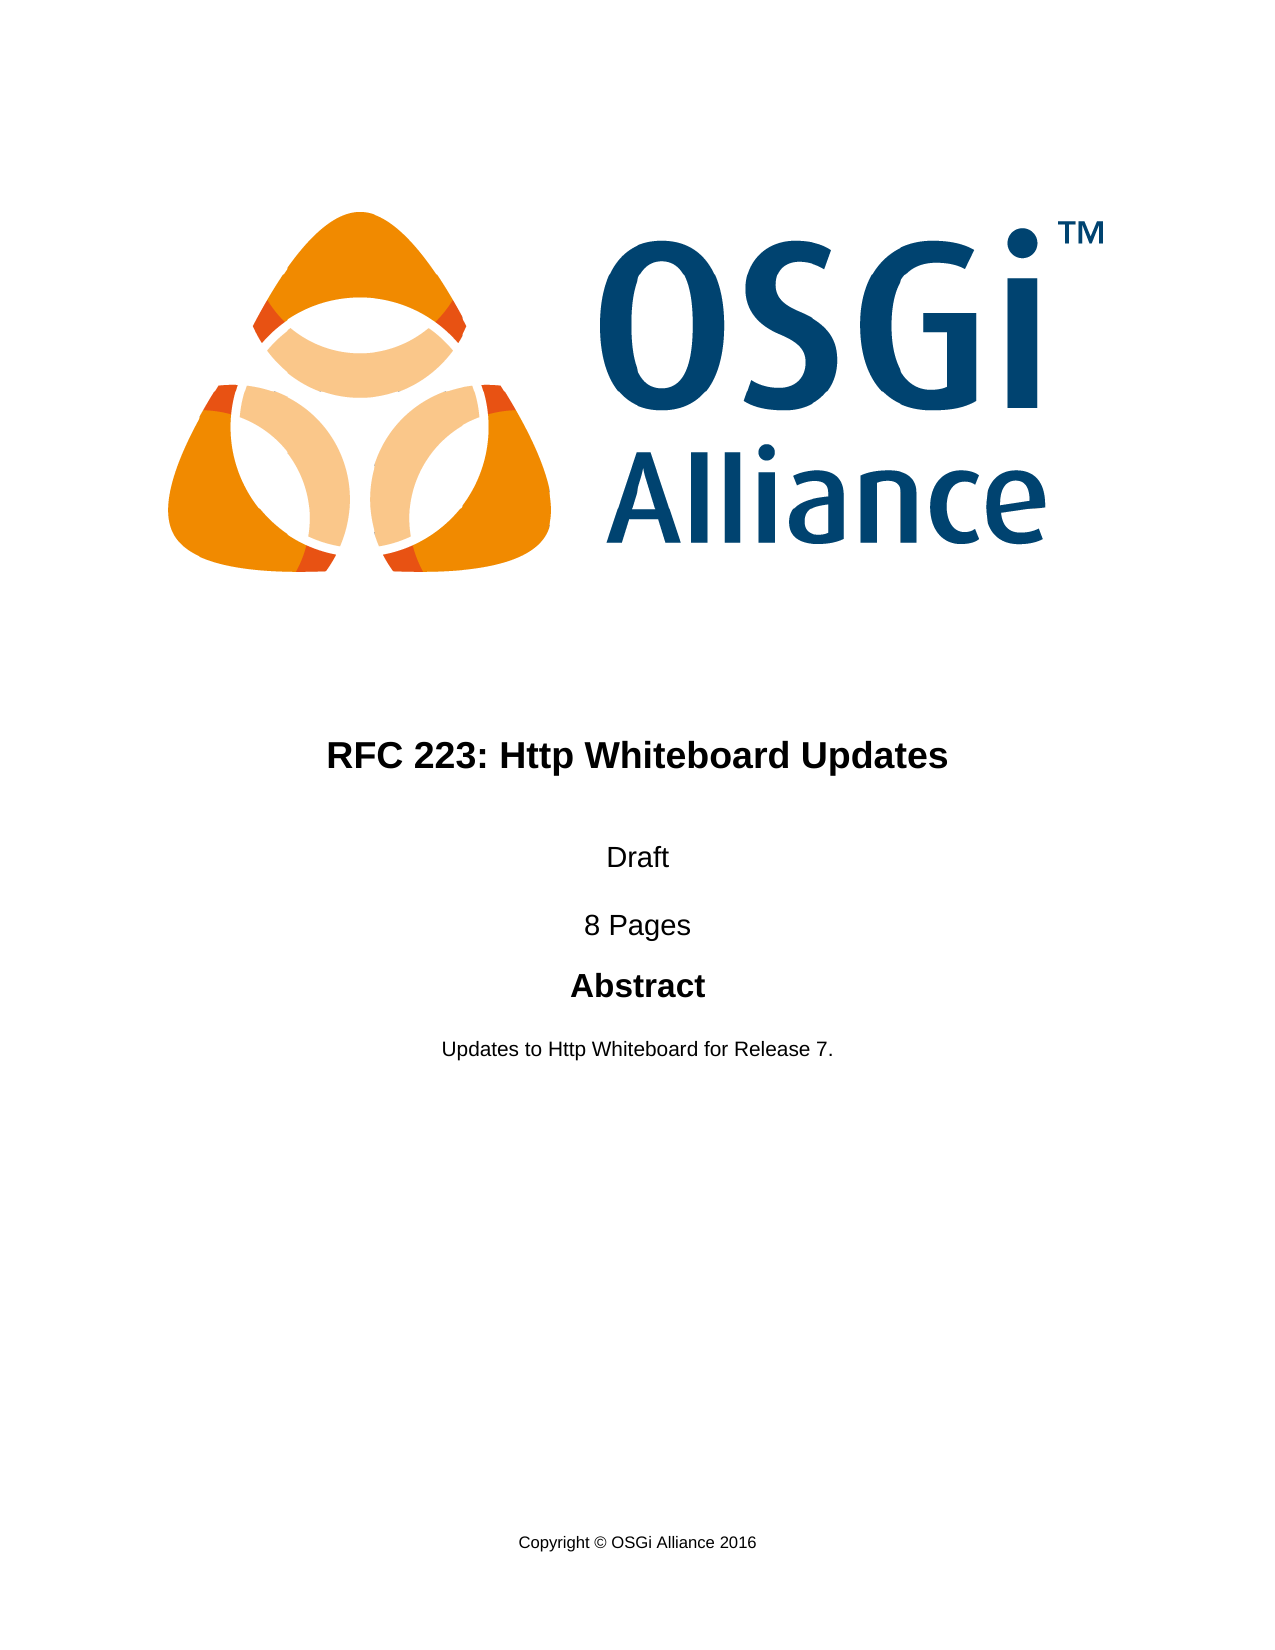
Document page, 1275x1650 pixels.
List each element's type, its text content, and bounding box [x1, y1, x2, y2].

title RFC 223: Http Whiteboard Updates [112, 733, 1162, 776]
title Draft 8 Pages [112, 841, 1162, 941]
text Abstract [112, 966, 1162, 1004]
picture [112, 158, 1163, 626]
text Updates to Http Whiteboard for Release 7. [112, 1029, 1162, 1061]
